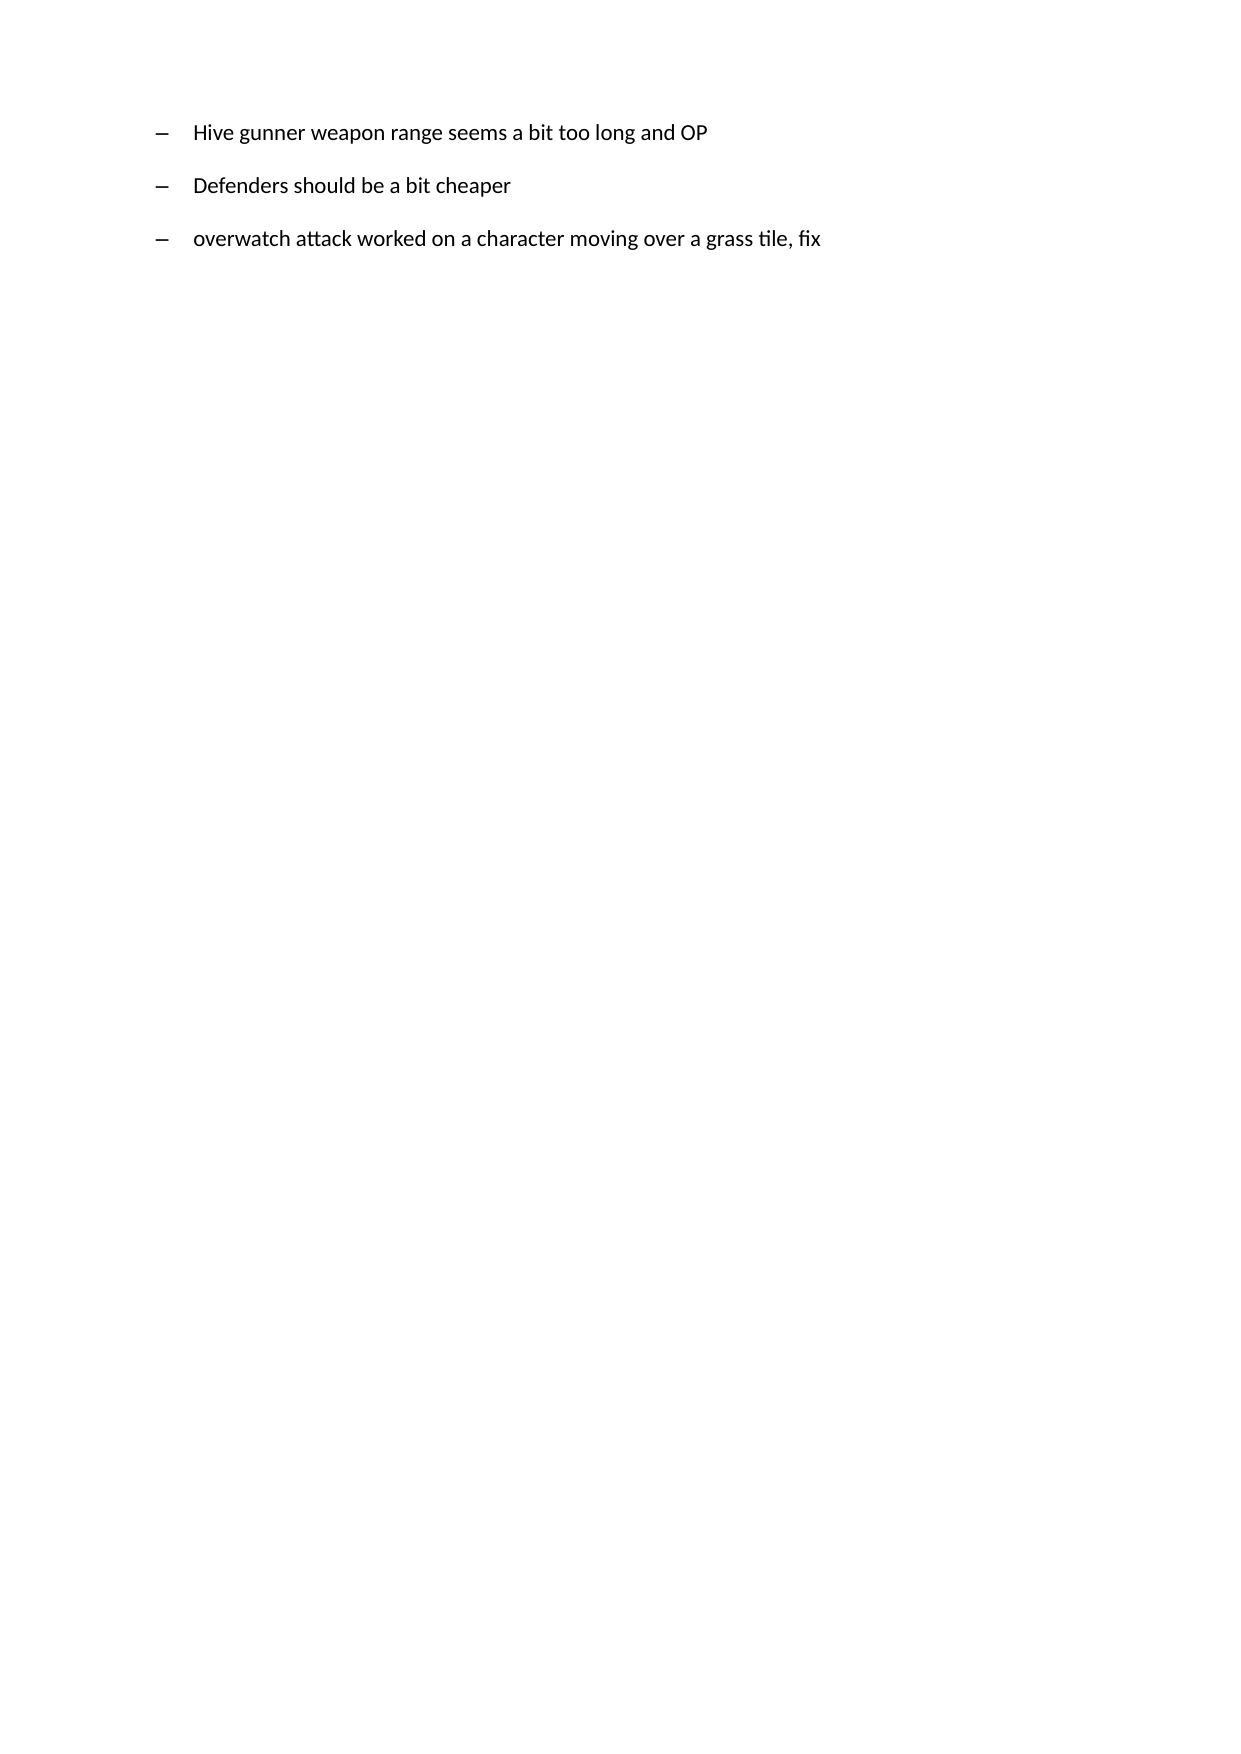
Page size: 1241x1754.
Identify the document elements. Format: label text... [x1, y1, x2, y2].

list Hive gunner weapon range seems a bit too long and OP [156, 118, 1122, 146]
list Defenders should be a bit cheaper [156, 171, 1122, 199]
list overwatch attack worked on a character moving over a grass tile, fix [156, 224, 1122, 252]
